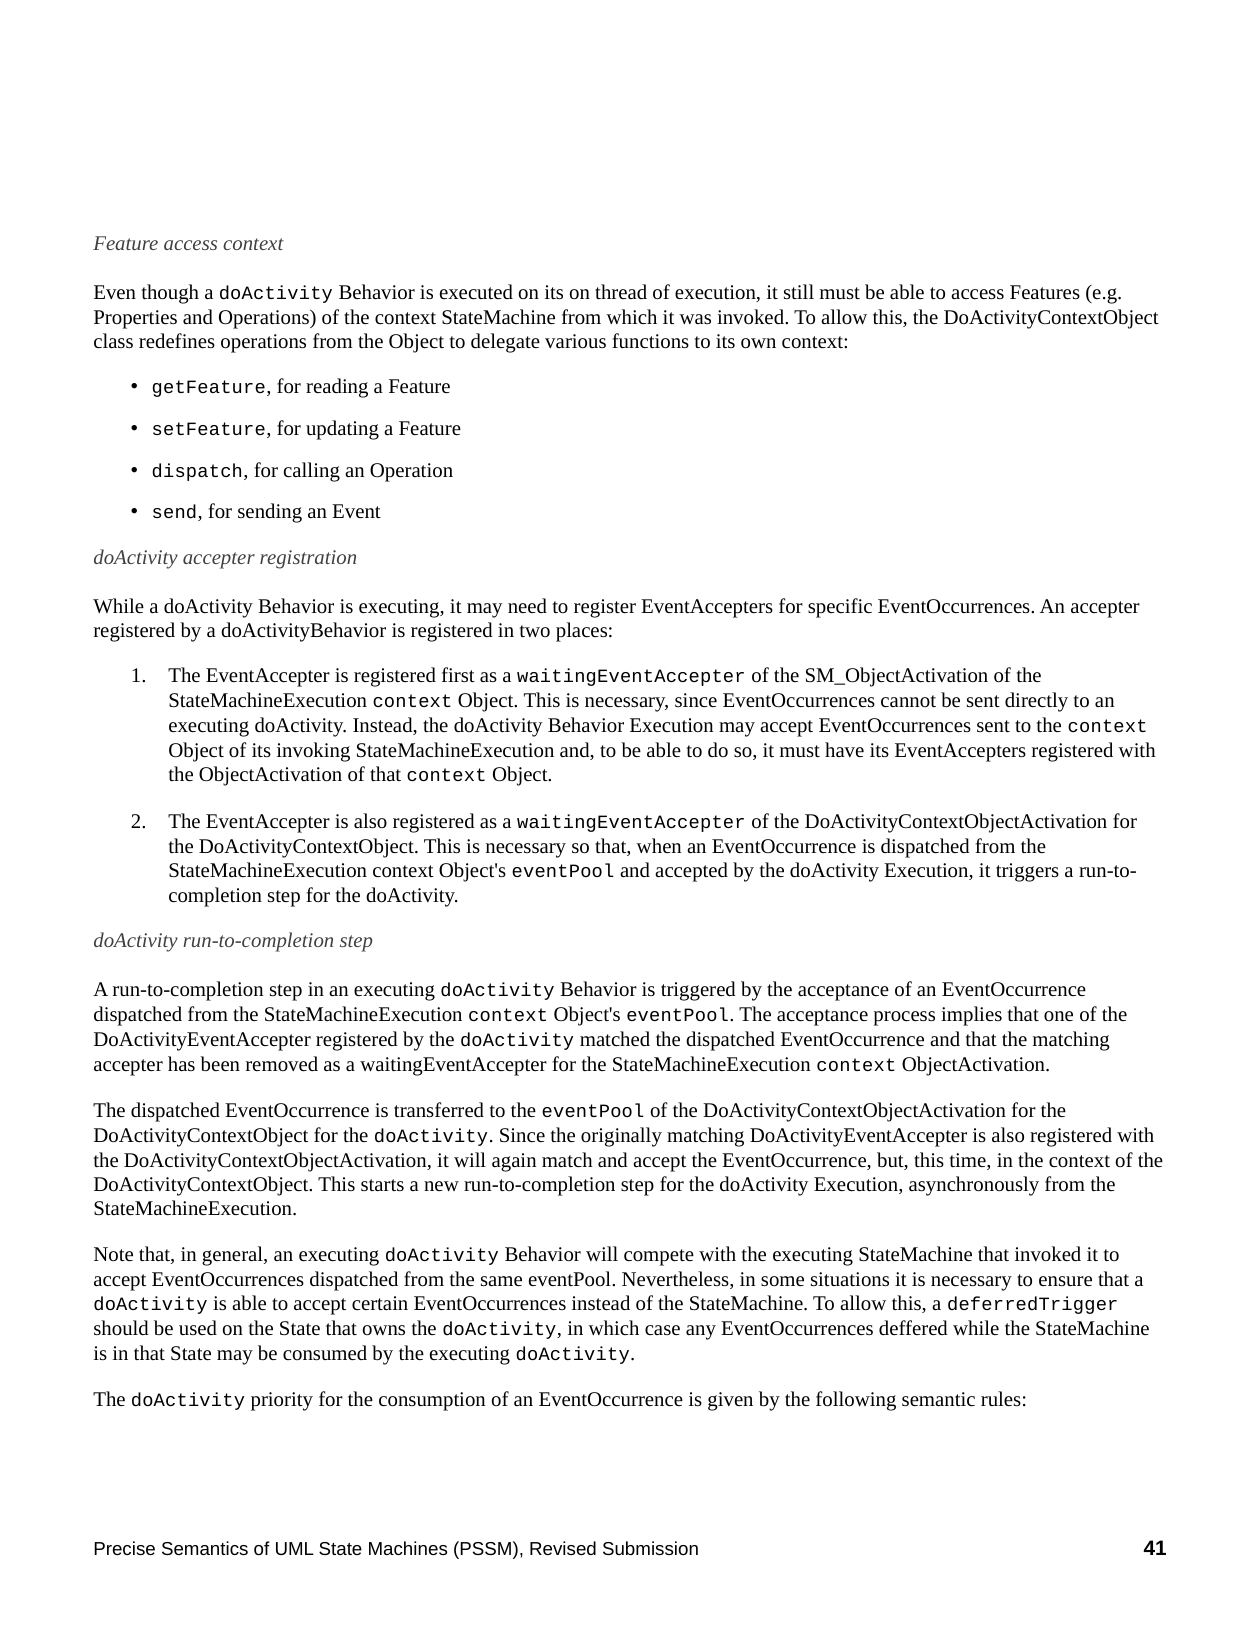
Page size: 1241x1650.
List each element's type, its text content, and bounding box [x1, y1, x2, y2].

subtitle doActivity run-to-completion step [93, 928, 1164, 952]
list dispatch, for calling an Operation [131, 457, 1164, 483]
text A run-to-completion step in an executing doActivity Behavior is triggered by the acceptance of an EventOccurrence dispatched from the StateMachineExecution context Object's eventPool. The acceptance process implies that one of the DoActivityEventAccepter registered by the doActivity matched the dispatched EventOccurrence and that the matching accepter has been removed as a waitingEventAccepter for the StateMachineExecution context ObjectActivation. [93, 977, 1164, 1077]
list getFeature, for reading a Feature [131, 374, 1164, 399]
list The EventAccepter is also registered as a waitingEventAccepter of the DoActivityContextObjectActivation for the DoActivityContextObject. This is necessary so that, when an EventOccurrence is dispatched from the StateMachineExecution context Object's eventPool and accepted by the doActivity Execution, it triggers a run-to-completion step for the doActivity. [131, 808, 1164, 907]
subtitle doActivity accepter registration [93, 545, 1164, 569]
subtitle Feature access context [93, 231, 1164, 255]
list setFeature, for updating a Feature [131, 416, 1164, 441]
list The EventAccepter is registered first as a waitingEventAccepter of the SM_ObjectActivation of the StateMachineExecution context Object. This is necessary, since EventOccurrences cannot be sent directly to an executing doActivity. Instead, the doActivity Behavior Execution may accept EventOccurrences sent to the context Object of its invoking StateMachineExecution and, to be able to do so, it must have its EventAccepters registered with the ObjectActivation of that context Object. [131, 663, 1164, 787]
text The dispatched EventOccurrence is transferred to the eventPool of the DoActivityContextObjectActivation for the DoActivityContextObject for the doActivity. Since the originally matching DoActivityEventAccepter is also registered with the DoActivityContextObjectActivation, it will again match and accept the EventOccurrence, but, this time, in the context of the DoActivityContextObject. This starts a new run-to-completion step for the doActivity Execution, asynchronously from the StateMachineExecution. [93, 1098, 1164, 1220]
text Even though a doActivity Behavior is executed on its on thread of execution, it still must be able to access Features (e.g. Properties and Operations) of the context StateMachine from which it was invoked. To allow this, the DoActivityContextObject class redefines operations from the Object to delegate various functions to its own context: [93, 280, 1164, 353]
text While a doActivity Behavior is executing, it may need to register EventAccepters for specific EventOccurrences. An accepter registered by a doActivityBehavior is registered in two places: [93, 594, 1164, 642]
text Note that, in general, an executing doActivity Behavior will compete with the executing StateMachine that invoked it to accept EventOccurrences dispatched from the same eventPool. Nevertheless, in some situations it is necessary to ensure that a doActivity is able to accept certain EventOccurrences instead of the StateMachine. To allow this, a deferredTrigger should be used on the State that owns the doActivity, in which case any EventOccurrences deffered while the StateMachine is in that State may be consumed by the executing doActivity. [93, 1241, 1164, 1366]
text The doActivity priority for the consumption of an EventOccurrence is given by the following semantic rules: [93, 1387, 1164, 1412]
list send, for sending an Event [131, 499, 1164, 524]
